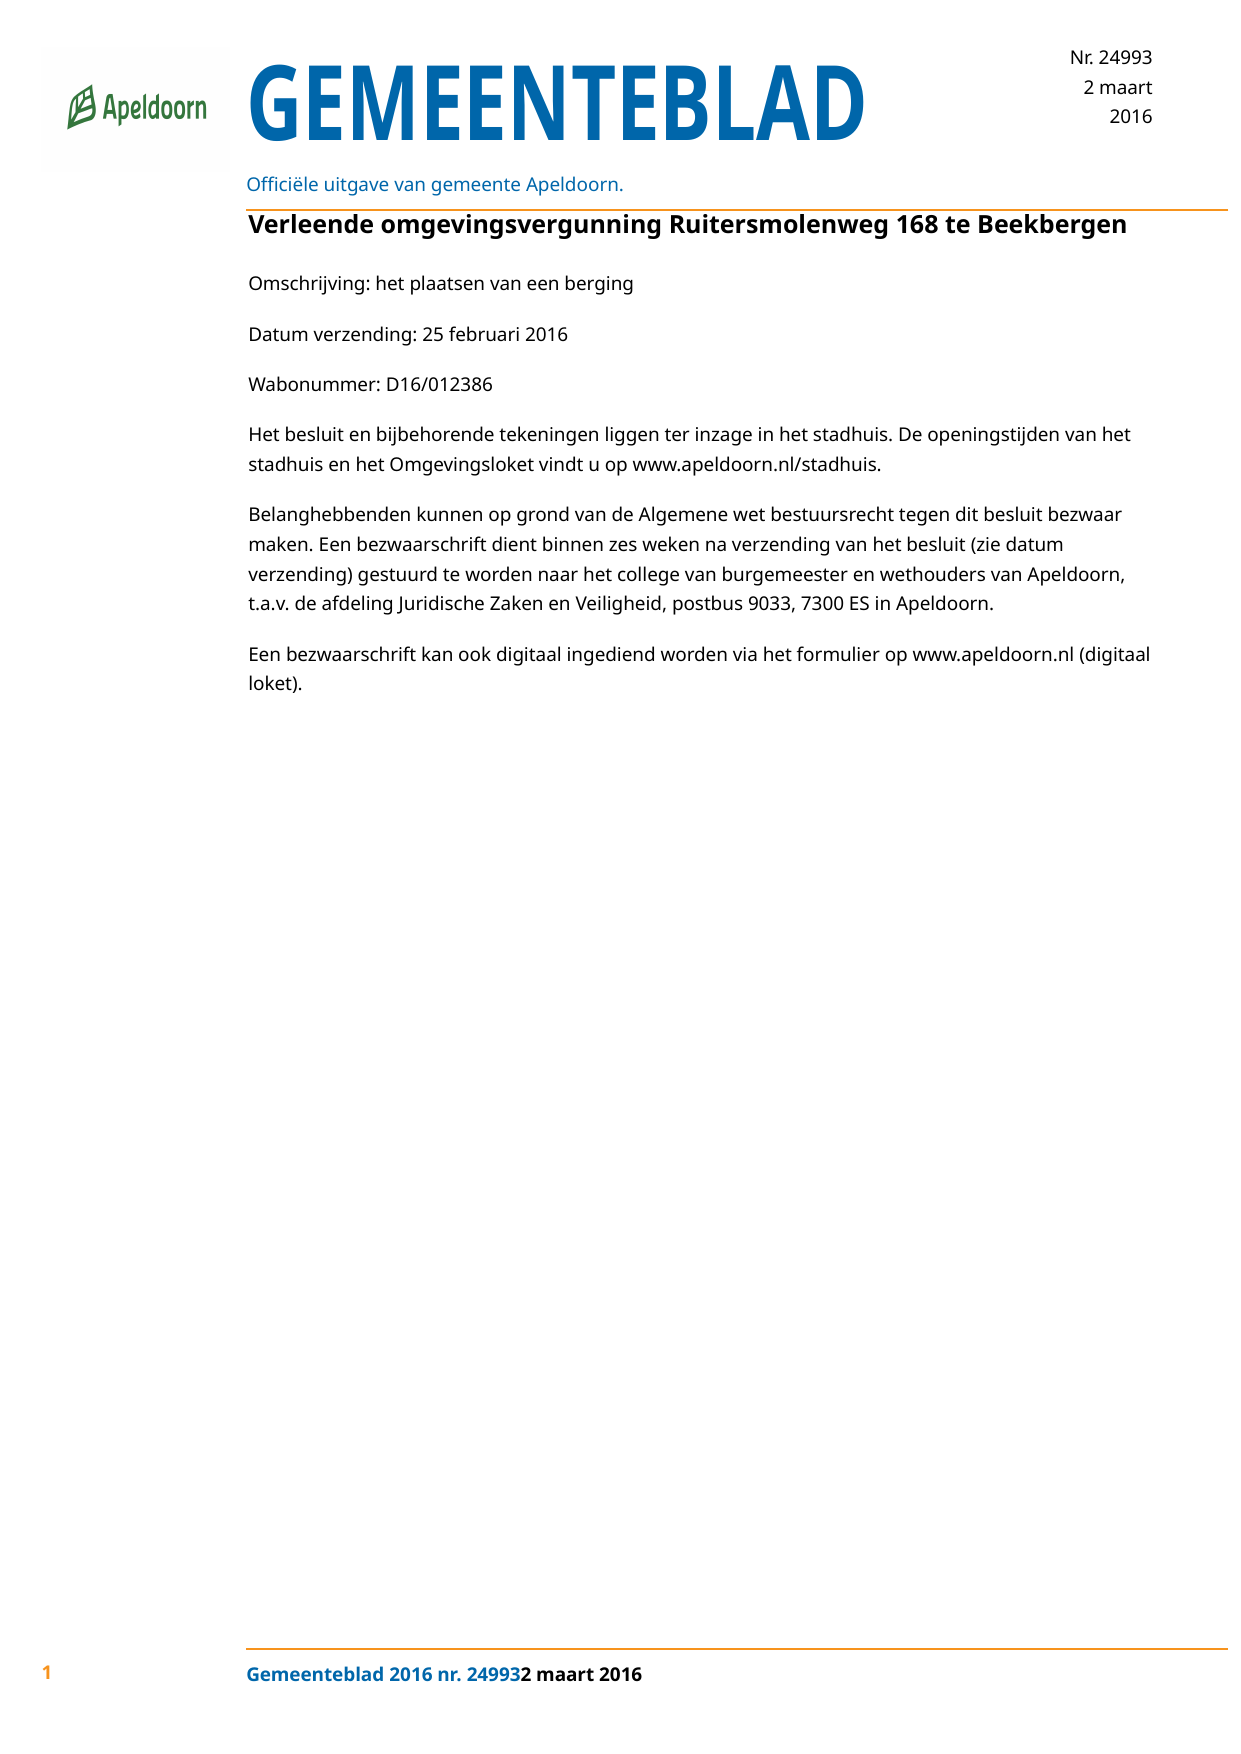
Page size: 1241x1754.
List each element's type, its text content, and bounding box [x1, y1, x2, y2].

text Omschrijving: het plaatsen van een berging [248, 270, 1152, 296]
text Belanghebbenden kunnen op grond van de Algemene wet bestuursrecht tegen dit besluit bezwaar maken. Een bezwaarschrift dient binnen zes weken na verzending van het besluit (zie datum verzending) gestuurd te worden naar het college van burgemeester en wethouders van Apeldoorn, t.a.v. de afdeling Juridische Zaken en Veiligheid, postbus 9033, 7300 ES in Apeldoorn. [248, 502, 1152, 616]
text Een bezwaarschrift kan ook digitaal ingediend worden via het formulier op www.apeldoorn.nl (digitaal loket). [248, 641, 1152, 696]
text Verleende omgevingsvergunning Ruitersmolenweg 168 te Beekbergen [248, 211, 1152, 241]
text Het besluit en bijbehorende tekeningen liggen ter inzage in het stadhuis. De openingstijden van het stadhuis en het Omgevingsloket vindt u op www.apeldoorn.nl/stadhuis. [248, 422, 1152, 477]
text Wabonummer: D16/012386 [248, 371, 1152, 397]
picture [41, 47, 231, 172]
text Datum verzending: 25 februari 2016 [248, 321, 1152, 346]
